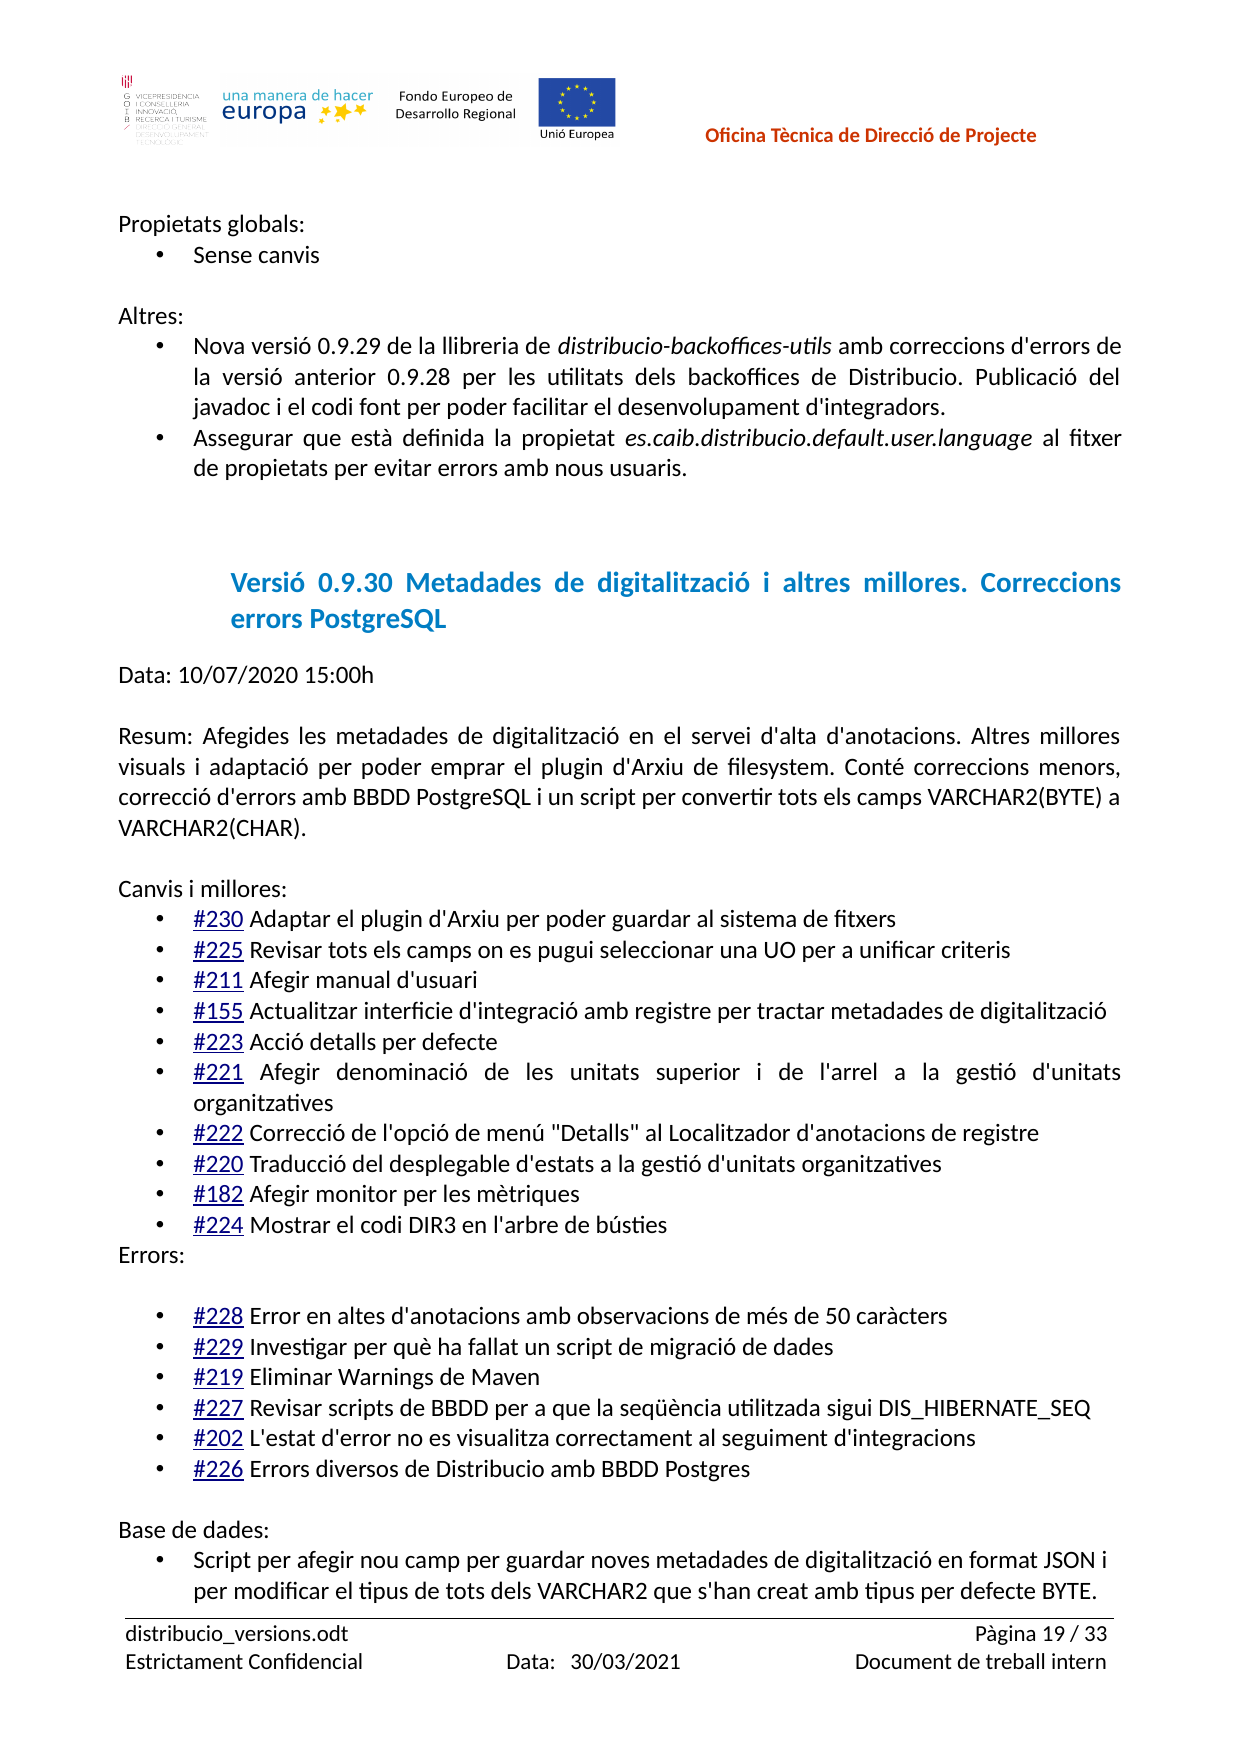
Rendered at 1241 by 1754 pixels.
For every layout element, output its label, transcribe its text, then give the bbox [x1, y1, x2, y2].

list #219 Eliminar Warnings de Maven [156, 1361, 1122, 1392]
list #227 Revisar scripts de BBDD per a que la seqüència utilitzada sigui DIS_HIBERNATE_SEQ [156, 1392, 1122, 1422]
list #155 Actualitzar interficie d'integració amb registre per tractar metadades de digitalització [156, 995, 1122, 1026]
text Propietats globals: [118, 208, 1122, 239]
text Altres: [118, 300, 1122, 330]
list #225 Revisar tots els camps on es pugui seleccionar una UO per a unificar criteris [156, 934, 1122, 965]
list #221 Afegir denominació de les unitats superior i de l'arrel a la gestió d'unitats organitzatives [156, 1056, 1122, 1117]
picture [219, 73, 621, 147]
list #220 Traducció del desplegable d'estats a la gestió d'unitats organitzatives [156, 1148, 1122, 1178]
text Resum: Afegides les metadades de digitalització en el servei d'alta d'anotacions. Altres millores visuals i adaptació per poder emprar el plugin d'Arxiu de filesystem. Conté correccions menors, correcció d'errors amb BBDD PostgreSQL i un script per convertir tots els camps VARCHAR2(BYTE) a VARCHAR2(CHAR). [118, 721, 1122, 843]
list Sense canvis [156, 239, 1122, 269]
list #222 Correcció de l'opció de menú "Detalls" al Localitzador d'anotacions de registre [156, 1117, 1122, 1148]
list Assegurar que està definida la propietat es.caib.distribucio.default.user.language al fitxer de propietats per evitar errors amb nous usuaris. [156, 422, 1122, 483]
list #224 Mostrar el codi DIR3 en l'arbre de bústies [156, 1209, 1122, 1239]
list #228 Error en altes d'anotacions amb observacions de més de 50 caràcters [156, 1300, 1122, 1331]
list #182 Afegir monitor per les mètriques [156, 1178, 1122, 1209]
list #202 L'estat d'error no es visualitza correctament al seguiment d'integracions [156, 1422, 1122, 1453]
list Nova versió 0.9.29 de la llibreria de distribucio-backoffices-utils amb correccions d'errors de la versió anterior 0.9.28 per les utilitats dels backoffices de Distribucio. Publicació del javadoc i el codi font per poder facilitar el desenvolupament d'integradors. [156, 330, 1122, 422]
list #211 Afegir manual d'usuari [156, 965, 1122, 995]
text Data: 10/07/2020 15:00h [118, 659, 1122, 690]
list #230 Adaptar el plugin d'Arxiu per poder guardar al sistema de fitxers [156, 904, 1122, 934]
text Canvis i millores: [118, 873, 1122, 904]
subtitle Versió 0.9.30 Metadades de digitalització i altres millores. Correccions errors PostgreSQL [153, 564, 1122, 636]
list #226 Errors diversos de Distribucio amb BBDD Postgres [156, 1453, 1122, 1483]
list Script per afegir nou camp per guardar noves metadades de digitalització en format JSON i per modificar el tipus de tots dels VARCHAR2 que s'han creat amb tipus per defecte BYTE. [156, 1544, 1122, 1606]
text Errors: [118, 1239, 1122, 1270]
list #229 Investigar per què ha fallat un script de migració de dades [156, 1331, 1122, 1361]
text Base de dades: [118, 1514, 1122, 1544]
list #223 Acció detalls per defecte [156, 1026, 1122, 1056]
picture [118, 73, 213, 147]
